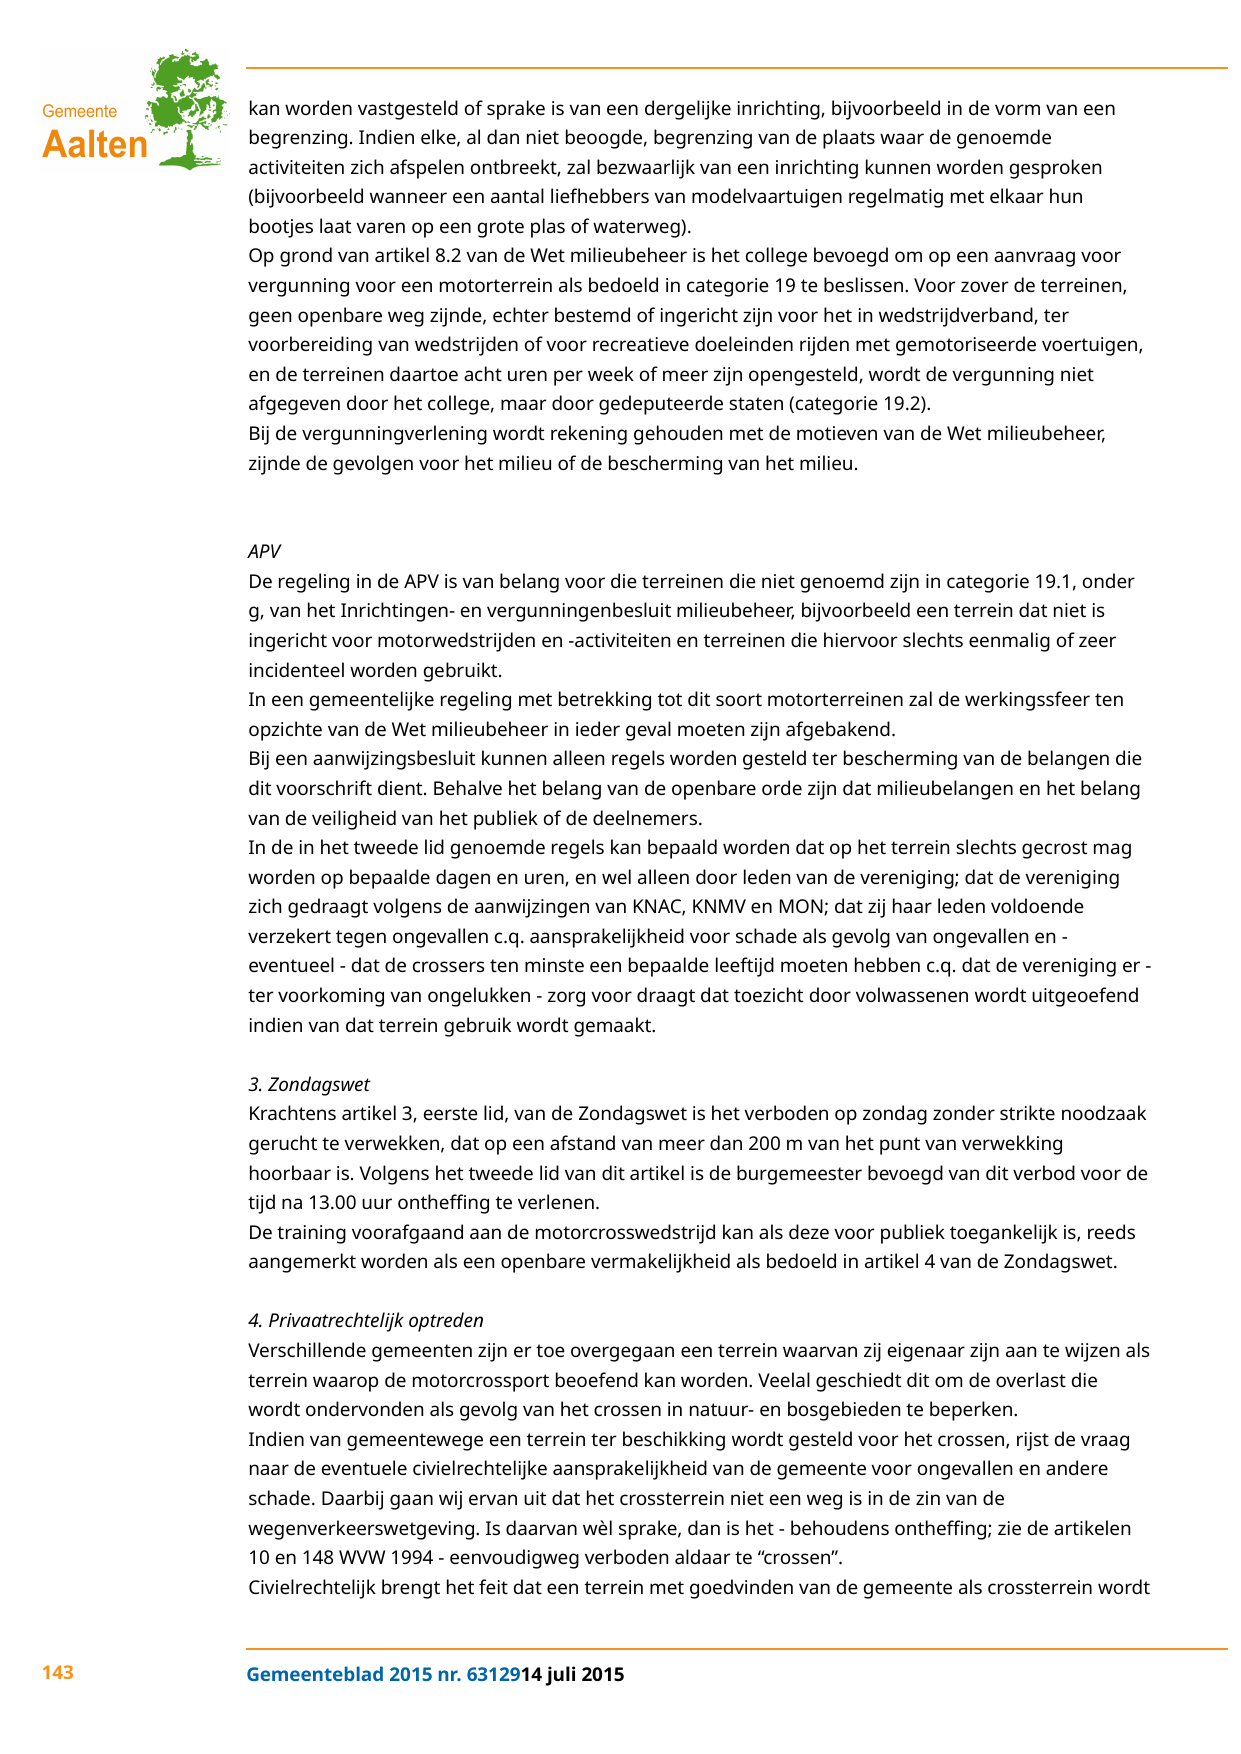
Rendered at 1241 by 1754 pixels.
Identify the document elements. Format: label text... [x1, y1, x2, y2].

text Verschillende gemeenten zijn er toe overgegaan een terrein waarvan zij eigenaar zijn aan te wijzen als terrein waarop de motorcrossport beoefend kan worden. Veelal geschiedt dit om de overlast die wordt ondervonden als gevolg van het crossen in natuur- en bosgebieden te beperken. [248, 1337, 1152, 1422]
text Krachtens artikel 3, eerste lid, van de Zondagswet is het verboden op zondag zonder strikte noodzaak gerucht te verwekken, dat op een afstand van meer dan 200 m van het punt van verwekking hoorbaar is. Volgens het tweede lid van dit artikel is de burgemeester bevoegd van dit verbod voor de tijd na 13.00 uur ontheffing te verlenen. [248, 1101, 1152, 1215]
text Bij de vergunningverlening wordt rekening gehouden met de motieven van de Wet milieubeheer, zijnde de gevolgen voor het milieu of de bescherming van het milieu. [248, 420, 1152, 476]
text In de in het tweede lid genoemde regels kan bepaald worden dat op het terrein slechts gecrost mag worden op bepaalde dagen en uren, en wel alleen door leden van de vereniging; dat de vereniging zich gedraagt volgens de aanwijzingen van KNAC, KNMV en MON; dat zij haar leden voldoende verzekert tegen ongevallen c.q. aansprakelijkheid voor schade als gevolg van ongevallen en - eventueel - dat de crossers ten minste een bepaalde leeftijd moeten hebben c.q. dat de vereniging er - ter voorkoming van ongelukken - zorg voor draagt dat toezicht door volwassenen wordt uitgeoefend indien van dat terrein gebruik wordt gemaakt. [248, 834, 1152, 1038]
text Indien van gemeentewege een terrein ter beschikking wordt gesteld voor het crossen, rijst de vraag naar de eventuele civielrechtelijke aansprakelijkheid van de gemeente voor ongevallen en andere schade. Daarbij gaan wij ervan uit dat het crossterrein niet een weg is in de zin van de wegenverkeerswetgeving. Is daarvan wèl sprake, dan is het - behoudens ontheffing; zie de artikelen 10 en 148 WVW 1994 - eenvoudigweg verboden aldaar te “crossen”. [248, 1426, 1152, 1570]
text In een gemeentelijke regeling met betrekking tot dit soort motorterreinen zal de werkingssfeer ten opzichte van de Wet milieubeheer in ieder geval moeten zijn afgebakend. [248, 686, 1152, 742]
text De regeling in de APV is van belang voor die terreinen die niet genoemd zijn in categorie 19.1, onder g, van het Inrichtingen- en vergunningenbesluit milieubeheer, bijvoorbeeld een terrein dat niet is ingericht voor motorwedstrijden en -activiteiten en terreinen die hiervoor slechts eenmalig of zeer incidenteel worden gebruikt. [248, 568, 1152, 683]
text Civielrechtelijk brengt het feit dat een terrein met goedvinden van de gemeente als crossterrein wordt [248, 1574, 1152, 1600]
text APV [248, 538, 1152, 564]
picture [41, 47, 231, 172]
text 3. Zondagswet [248, 1071, 1152, 1097]
text De training voorafgaand aan de motorcrosswedstrijd kan als deze voor publiek toegankelijk is, reeds aangemerkt worden als een openbare vermakelijkheid als bedoeld in artikel 4 van de Zondagswet. [248, 1219, 1152, 1274]
text kan worden vastgesteld of sprake is van een dergelijke inrichting, bijvoorbeeld in de vorm van een begrenzing. Indien elke, al dan niet beoogde, begrenzing van de plaats waar de genoemde activiteiten zich afspelen ontbreekt, zal bezwaarlijk van een inrichting kunnen worden gesproken (bijvoorbeeld wanneer een aantal liefhebbers van modelvaartuigen regelmatig met elkaar hun bootjes laat varen op een grote plas of waterweg). [248, 95, 1152, 239]
text 4. Privaatrechtelijk optreden [248, 1308, 1152, 1333]
text Op grond van artikel 8.2 van de Wet milieubeheer is het college bevoegd om op een aanvraag voor vergunning voor een motorterrein als bedoeld in categorie 19 te beslissen. Voor zover de terreinen, geen openbare weg zijnde, echter bestemd of ingericht zijn voor het in wedstrijdverband, ter voorbereiding van wedstrijden of voor recreatieve doeleinden rijden met gemotoriseerde voertuigen, en de terreinen daartoe acht uren per week of meer zijn opengesteld, wordt de vergunning niet afgegeven door het college, maar door gedeputeerde staten (categorie 19.2). [248, 243, 1152, 416]
text Bij een aanwijzingsbesluit kunnen alleen regels worden gesteld ter bescherming van de belangen die dit voorschrift dient. Behalve het belang van de openbare orde zijn dat milieubelangen en het belang van de veiligheid van het publiek of de deelnemers. [248, 746, 1152, 831]
